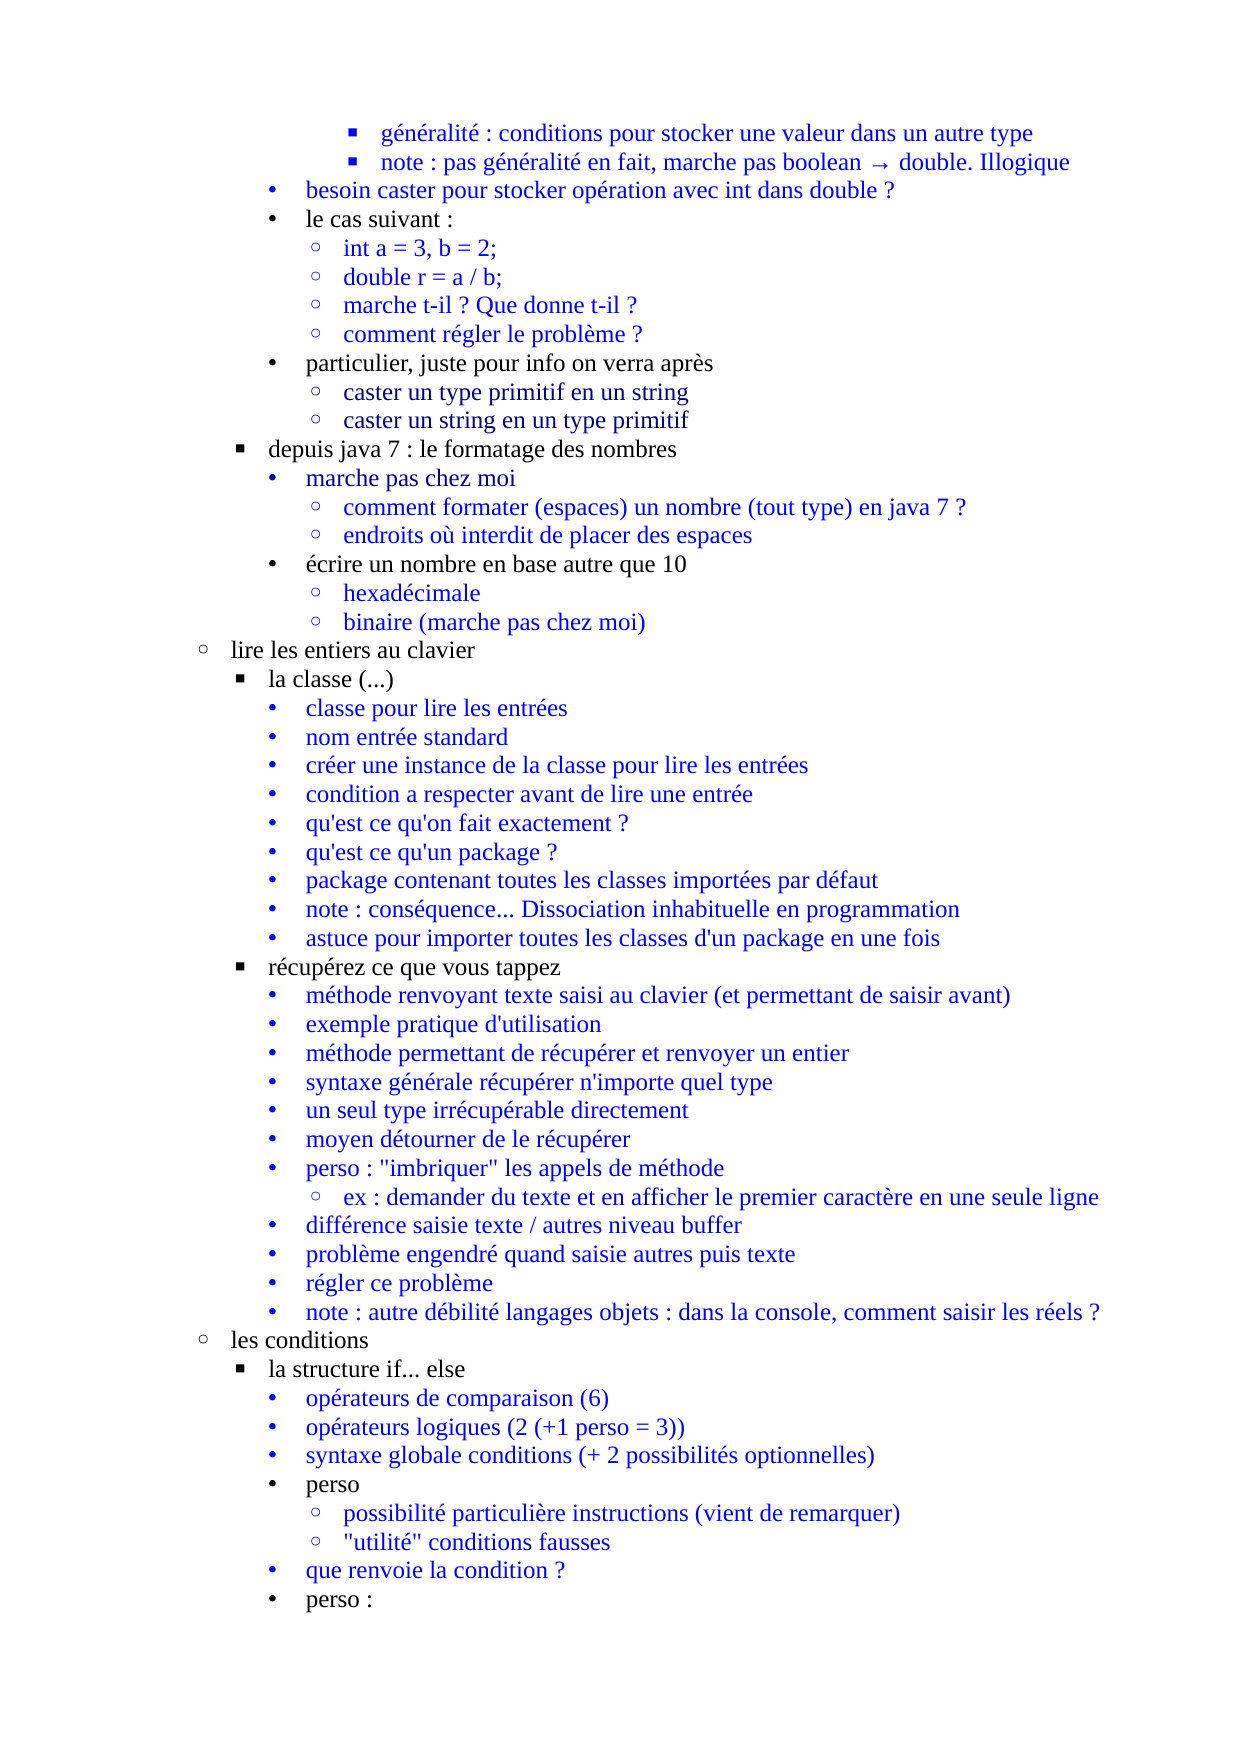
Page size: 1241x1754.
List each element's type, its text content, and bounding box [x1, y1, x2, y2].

list endroits où interdit de placer des espaces [306, 521, 1122, 549]
list package contenant toutes les classes importées par défaut [268, 866, 1122, 894]
list double r = a / b; [306, 262, 1122, 291]
list qu'est ce qu'on fait exactement ? [268, 808, 1122, 837]
list que renvoie la condition ? [268, 1556, 1122, 1584]
list note : conséquence... Dissociation inhabituelle en programmation [268, 894, 1122, 923]
list note : pas généralité en fait, marche pas boolean → double. Illogique [343, 147, 1122, 176]
list exemple pratique d'utilisation [268, 1009, 1122, 1038]
list méthode permettant de récupérer et renvoyer un entier [268, 1038, 1122, 1067]
list int a = 3, b = 2; [306, 233, 1122, 262]
list problème engendré quand saisie autres puis texte [268, 1239, 1122, 1268]
list méthode renvoyant texte saisi au clavier (et permettant de saisir avant) [268, 981, 1122, 1009]
list astuce pour importer toutes les classes d'un package en une fois [268, 923, 1122, 952]
list régler ce problème [268, 1268, 1122, 1297]
list syntaxe globale conditions (+ 2 possibilités optionnelles) [268, 1441, 1122, 1469]
list comment formater (espaces) un nombre (tout type) en java 7 ? [306, 492, 1122, 521]
list perso : [268, 1584, 1122, 1613]
list marche t-il ? Que donne t-il ? [306, 291, 1122, 319]
list depuis java 7 : le formatage des nombres [231, 434, 1122, 463]
list syntaxe générale récupérer n'importe quel type [268, 1067, 1122, 1096]
list perso : "imbriquer" les appels de méthode [268, 1153, 1122, 1182]
list marche pas chez moi [268, 463, 1122, 492]
list classe pour lire les entrées [268, 693, 1122, 722]
list généralité : conditions pour stocker une valeur dans un autre type [343, 118, 1122, 147]
list un seul type irrécupérable directement [268, 1096, 1122, 1124]
list possibilité particulière instructions (vient de remarquer) [306, 1498, 1122, 1527]
list particulier, juste pour info on verra après [268, 348, 1122, 377]
list écrire un nombre en base autre que 10 [268, 549, 1122, 578]
list qu'est ce qu'un package ? [268, 837, 1122, 866]
list récupérez ce que vous tappez [231, 952, 1122, 981]
list opérateurs de comparaison (6) [268, 1383, 1122, 1412]
list créer une instance de la classe pour lire les entrées [268, 751, 1122, 779]
list nom entrée standard [268, 722, 1122, 751]
list lire les entiers au clavier [193, 636, 1122, 664]
list opérateurs logiques (2 (+1 perso = 3)) [268, 1412, 1122, 1441]
list perso [268, 1469, 1122, 1498]
list caster un string en un type primitif [306, 406, 1122, 434]
list note : autre débilité langages objets : dans la console, comment saisir les réels ? [268, 1297, 1122, 1326]
list caster un type primitif en un string [306, 377, 1122, 406]
list condition a respecter avant de lire une entrée [268, 779, 1122, 808]
list la classe (...) [231, 664, 1122, 693]
list hexadécimale [306, 578, 1122, 607]
list besoin caster pour stocker opération avec int dans double ? [268, 176, 1122, 204]
list "utilité" conditions fausses [306, 1527, 1122, 1556]
list différence saisie texte / autres niveau buffer [268, 1211, 1122, 1239]
list ex : demander du texte et en afficher le premier caractère en une seule ligne [306, 1182, 1122, 1211]
list le cas suivant : [268, 204, 1122, 233]
list les conditions [193, 1326, 1122, 1354]
list moyen détourner de le récupérer [268, 1124, 1122, 1153]
list comment régler le problème ? [306, 319, 1122, 348]
list binaire (marche pas chez moi) [306, 607, 1122, 636]
list la structure if... else [231, 1354, 1122, 1383]
